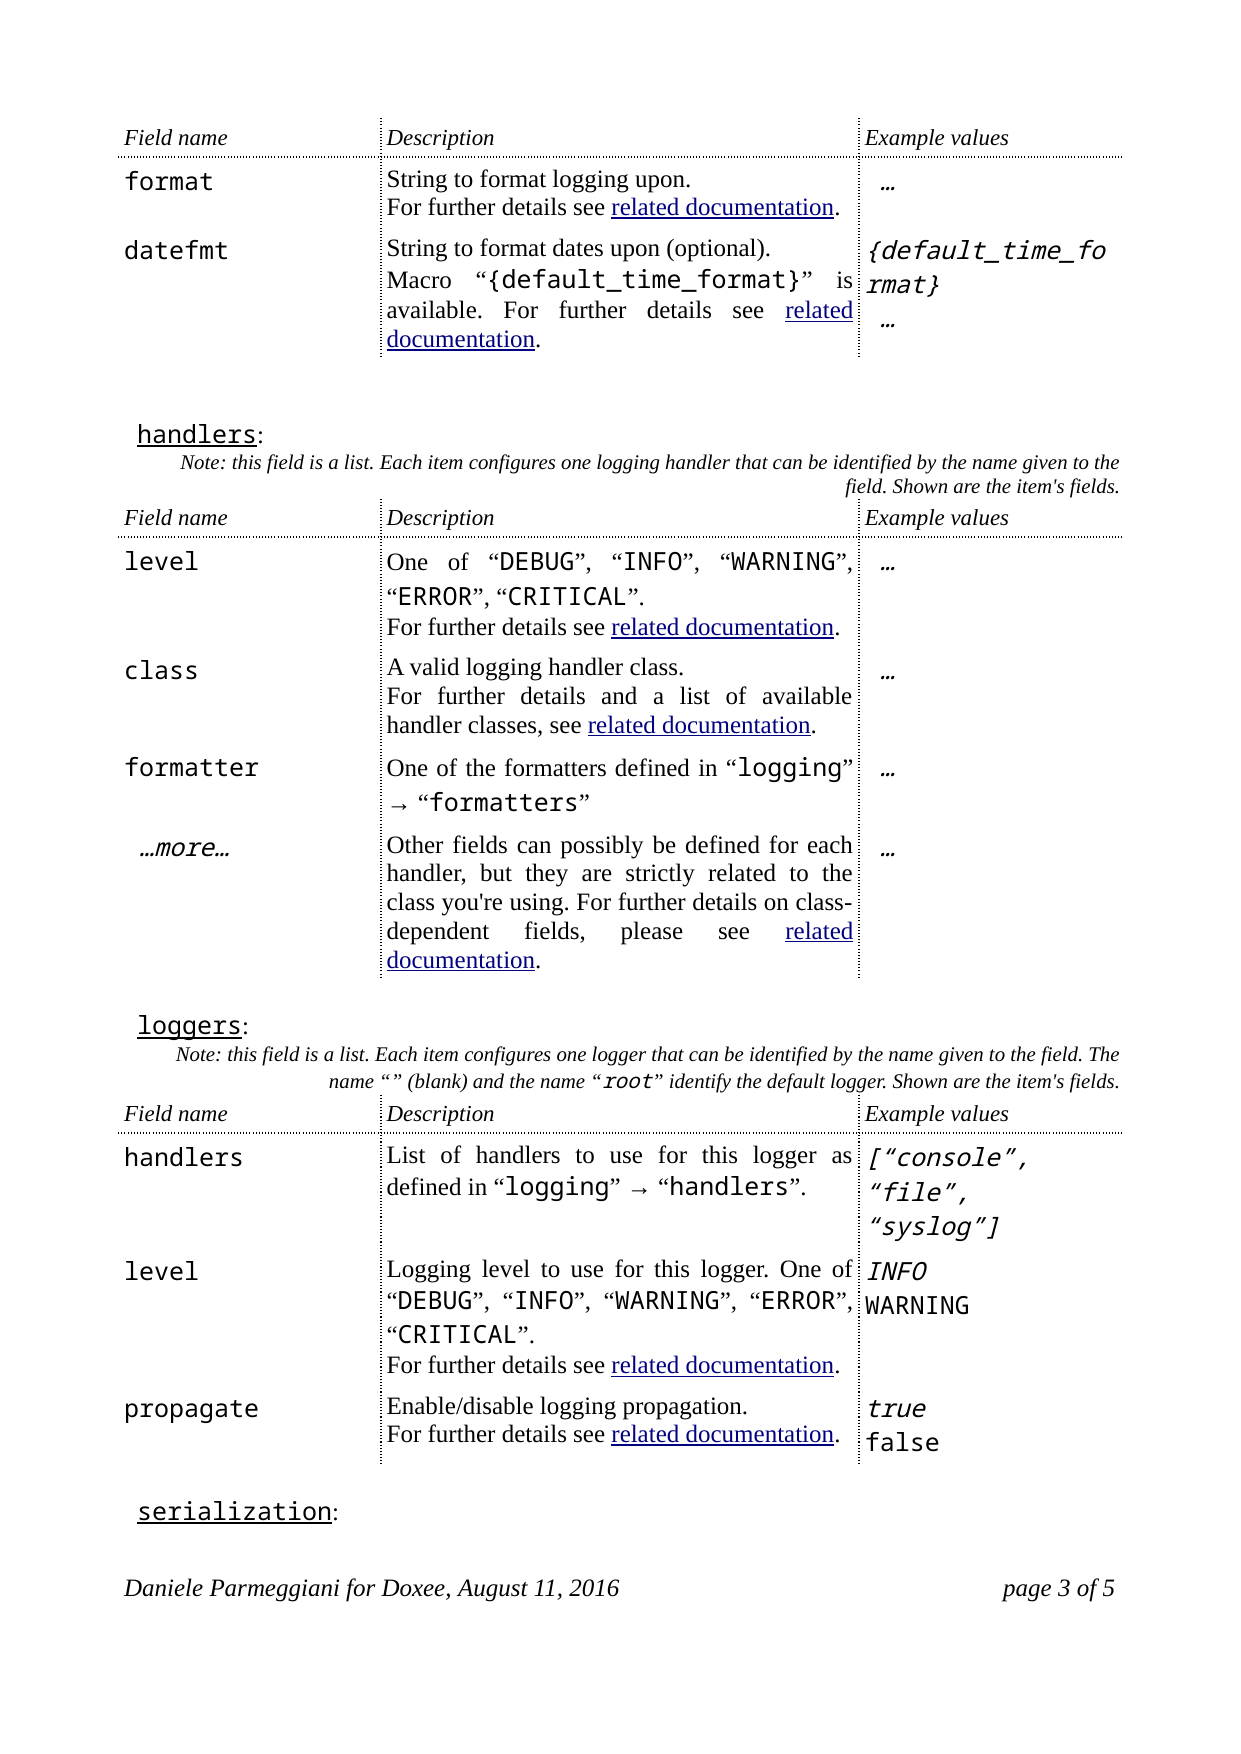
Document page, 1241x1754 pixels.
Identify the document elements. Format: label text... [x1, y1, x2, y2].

table_cell One of the formatters defined in “logging” → “formatters” [381, 744, 859, 824]
text loggers: [118, 1008, 1122, 1042]
table_header Field name [118, 499, 381, 536]
table_cell One of “DEBUG”, “INFO”, “WARNING”, “ERROR”, “CRITICAL”. For further details see related documentation. [381, 536, 859, 647]
table_cell … [859, 156, 1123, 227]
table_header Description [381, 118, 859, 156]
table_cell Other fields can possibly be defined for each handler, but they are strictly related to the class you're using. For further details on class-dependent fields, please see related documentation. [381, 824, 859, 979]
table_cell handlers [118, 1132, 381, 1248]
table_cell datefmt [118, 227, 381, 359]
table_cell INFO WARNING [859, 1248, 1123, 1385]
table_cell true false [859, 1385, 1123, 1465]
table_cell … [859, 647, 1123, 744]
table_header Example values [859, 1095, 1123, 1132]
table_header Field name [118, 1095, 381, 1132]
table_cell level [118, 1248, 381, 1385]
table_cell … [859, 824, 1123, 979]
table_header Description [381, 499, 859, 536]
table_cell List of handlers to use for this logger as defined in “logging” → “handlers”. [381, 1132, 859, 1248]
table_cell … [859, 744, 1123, 824]
table_cell class [118, 647, 381, 744]
table_cell level [118, 536, 381, 647]
table_cell A valid logging handler class. For further details and a list of available handler classes, see related documentation. [381, 647, 859, 744]
table_header Example values [859, 499, 1123, 536]
table_header Description [381, 1095, 859, 1132]
table_header Field name [118, 118, 381, 156]
table_cell [“console”, “file”, “syslog”] [859, 1132, 1123, 1248]
table_cell {default_time_format} … [859, 227, 1123, 359]
text Note: this field is a list. Each item configures one logger that can be identified by the name given to the field. The name “” (blank) and the name “root” identify the default logger. Shown are the item's fields. [118, 1042, 1122, 1094]
table_cell formatter [118, 744, 381, 824]
table_cell propagate [118, 1385, 381, 1465]
text serialization: [118, 1493, 1122, 1527]
table_cell format [118, 156, 381, 227]
text Note: this field is a list. Each item configures one logging handler that can be identified by the name given to the field. Shown are the item's fields. [118, 450, 1122, 498]
table_header Example values [859, 118, 1123, 156]
text handlers: [118, 416, 1122, 450]
table_cell Enable/disable logging propagation. For further details see related documentation. [381, 1385, 859, 1465]
table_cell String to format logging upon. For further details see related documentation. [381, 156, 859, 227]
table_cell … [859, 536, 1123, 647]
table_cell String to format dates upon (optional). Macro “{default_time_format}” is available. For further details see related documentation. [381, 227, 859, 359]
table_cell Logging level to use for this logger. One of “DEBUG”, “INFO”, “WARNING”, “ERROR”, “CRITICAL”. For further details see related documentation. [381, 1248, 859, 1385]
table_cell …more… [118, 824, 381, 979]
